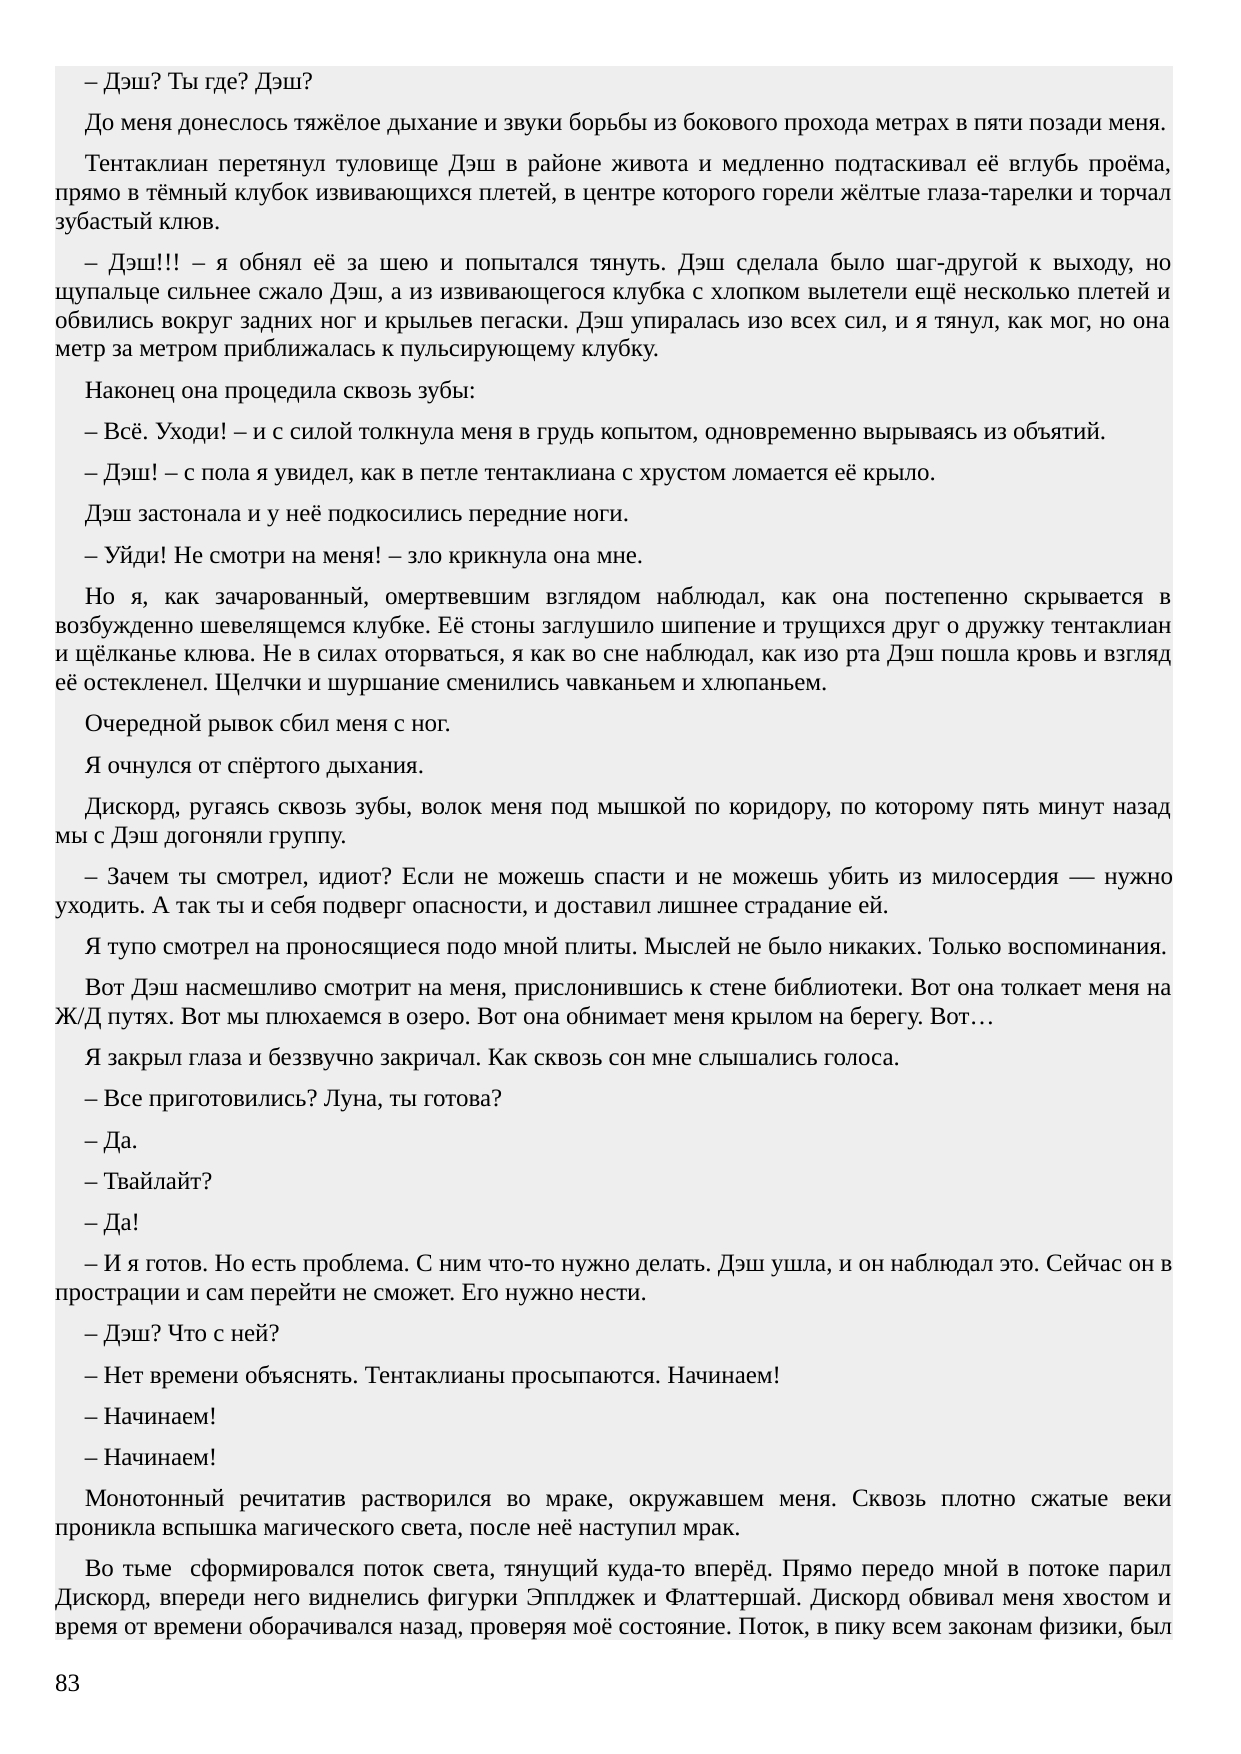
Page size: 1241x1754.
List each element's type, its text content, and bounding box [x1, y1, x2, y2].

text – Уйди! Не смотри на меня! – зло крикнула она мне. [55, 540, 1173, 568]
text – Начинаем! [55, 1401, 1173, 1430]
text – Все приготовились? Луна, ты готова? [55, 1083, 1173, 1112]
text Я закрыл глаза и беззвучно закричал. Как сквозь сон мне слышались голоса. [55, 1042, 1173, 1071]
text – Зачем ты смотрел, идиот? Если не можешь спасти и не можешь убить из милосердия — нужно уходить. А так ты и себя подверг опасности, и доставил лишнее страдание ей. [55, 861, 1173, 918]
text Тентаклиан перетянул туловище Дэш в районе живота и медленно подтаскивал её вглубь проёма, прямо в тёмный клубок извивающихся плетей, в центре которого горели жёлтые глаза-тарелки и торчал зубастый клюв. [55, 148, 1173, 235]
text Дискорд, ругаясь сквозь зубы, волок меня под мышкой по коридору, по которому пять минут назад мы с Дэш догоняли группу. [55, 791, 1173, 848]
text – Всё. Уходи! – и с силой толкнула меня в грудь копытом, одновременно вырываясь из объятий. [55, 416, 1173, 445]
text – Да! [55, 1207, 1173, 1236]
text – Дэш? Ты где? Дэш? [55, 66, 1173, 95]
text – Дэш! – с пола я увидел, как в петле тентаклиана с хрустом ломается её крыло. [55, 457, 1173, 486]
text – Дэш? Что с ней? [55, 1318, 1173, 1347]
text – Начинаем! [55, 1442, 1173, 1471]
text Монотонный речитатив растворился во мраке, окружавшем меня. Сквозь плотно сжатые веки проникла вспышка магического света, после неё наступил мрак. [55, 1483, 1173, 1541]
text До меня донеслось тяжёлое дыхание и звуки борьбы из бокового прохода метрах в пяти позади меня. [55, 107, 1173, 136]
text Наконец она процедила сквозь зубы: [55, 375, 1173, 403]
text – И я готов. Но есть проблема. С ним что-то нужно делать. Дэш ушла, и он наблюдал это. Сейчас он в прострации и сам перейти не сможет. Его нужно нести. [55, 1248, 1173, 1306]
text – Дэш!!! – я обнял её за шею и попытался тянуть. Дэш сделала было шаг-другой к выходу, но щупальце сильнее сжало Дэш, а из извивающегося клубка с хлопком вылетели ещё несколько плетей и обвились вокруг задних ног и крыльев пегаски. Дэш упиралась изо всех сил, и я тянул, как мог, но она метр за метром приближалась к пульсирующему клубку. [55, 247, 1173, 362]
text – Да. [55, 1125, 1173, 1153]
text Очередной рывок сбил меня с ног. [55, 708, 1173, 737]
text Вот Дэш насмешливо смотрит на меня, прислонившись к стене библиотеки. Вот она толкает меня на Ж/Д путях. Вот мы плюхаемся в озеро. Вот она обнимает меня крылом на берегу. Вот… [55, 972, 1173, 1030]
text – Нет времени объяснять. Тентаклианы просыпаются. Начинаем! [55, 1360, 1173, 1388]
text – Твайлайт? [55, 1166, 1173, 1195]
text Я тупо смотрел на проносящиеся подо мной плиты. Мыслей не было никаких. Только воспоминания. [55, 931, 1173, 960]
text Во тьме сформировался поток света, тянущий куда-то вперёд. Прямо передо мной в потоке парил Дискорд, впереди него виднелись фигурки Эпплджек и Флаттершай. Дискорд обвивал меня хвостом и время от времени оборачивался назад, проверяя моё состояние. Поток, в пику всем законам физики, был [55, 1553, 1173, 1640]
text Я очнулся от спёртого дыхания. [55, 750, 1173, 778]
text Но я, как зачарованный, омертвевшим взглядом наблюдал, как она постепенно скрывается в возбужденно шевелящемся клубке. Её стоны заглушило шипение и трущихся друг о дружку тентаклиан и щёлканье клюва. Не в силах оторваться, я как во сне наблюдал, как изо рта Дэш пошла кровь и взгляд её остекленел. Щелчки и шуршание сменились чавканьем и хлюпаньем. [55, 581, 1173, 696]
text Дэш застонала и у неё подкосились передние ноги. [55, 498, 1173, 527]
